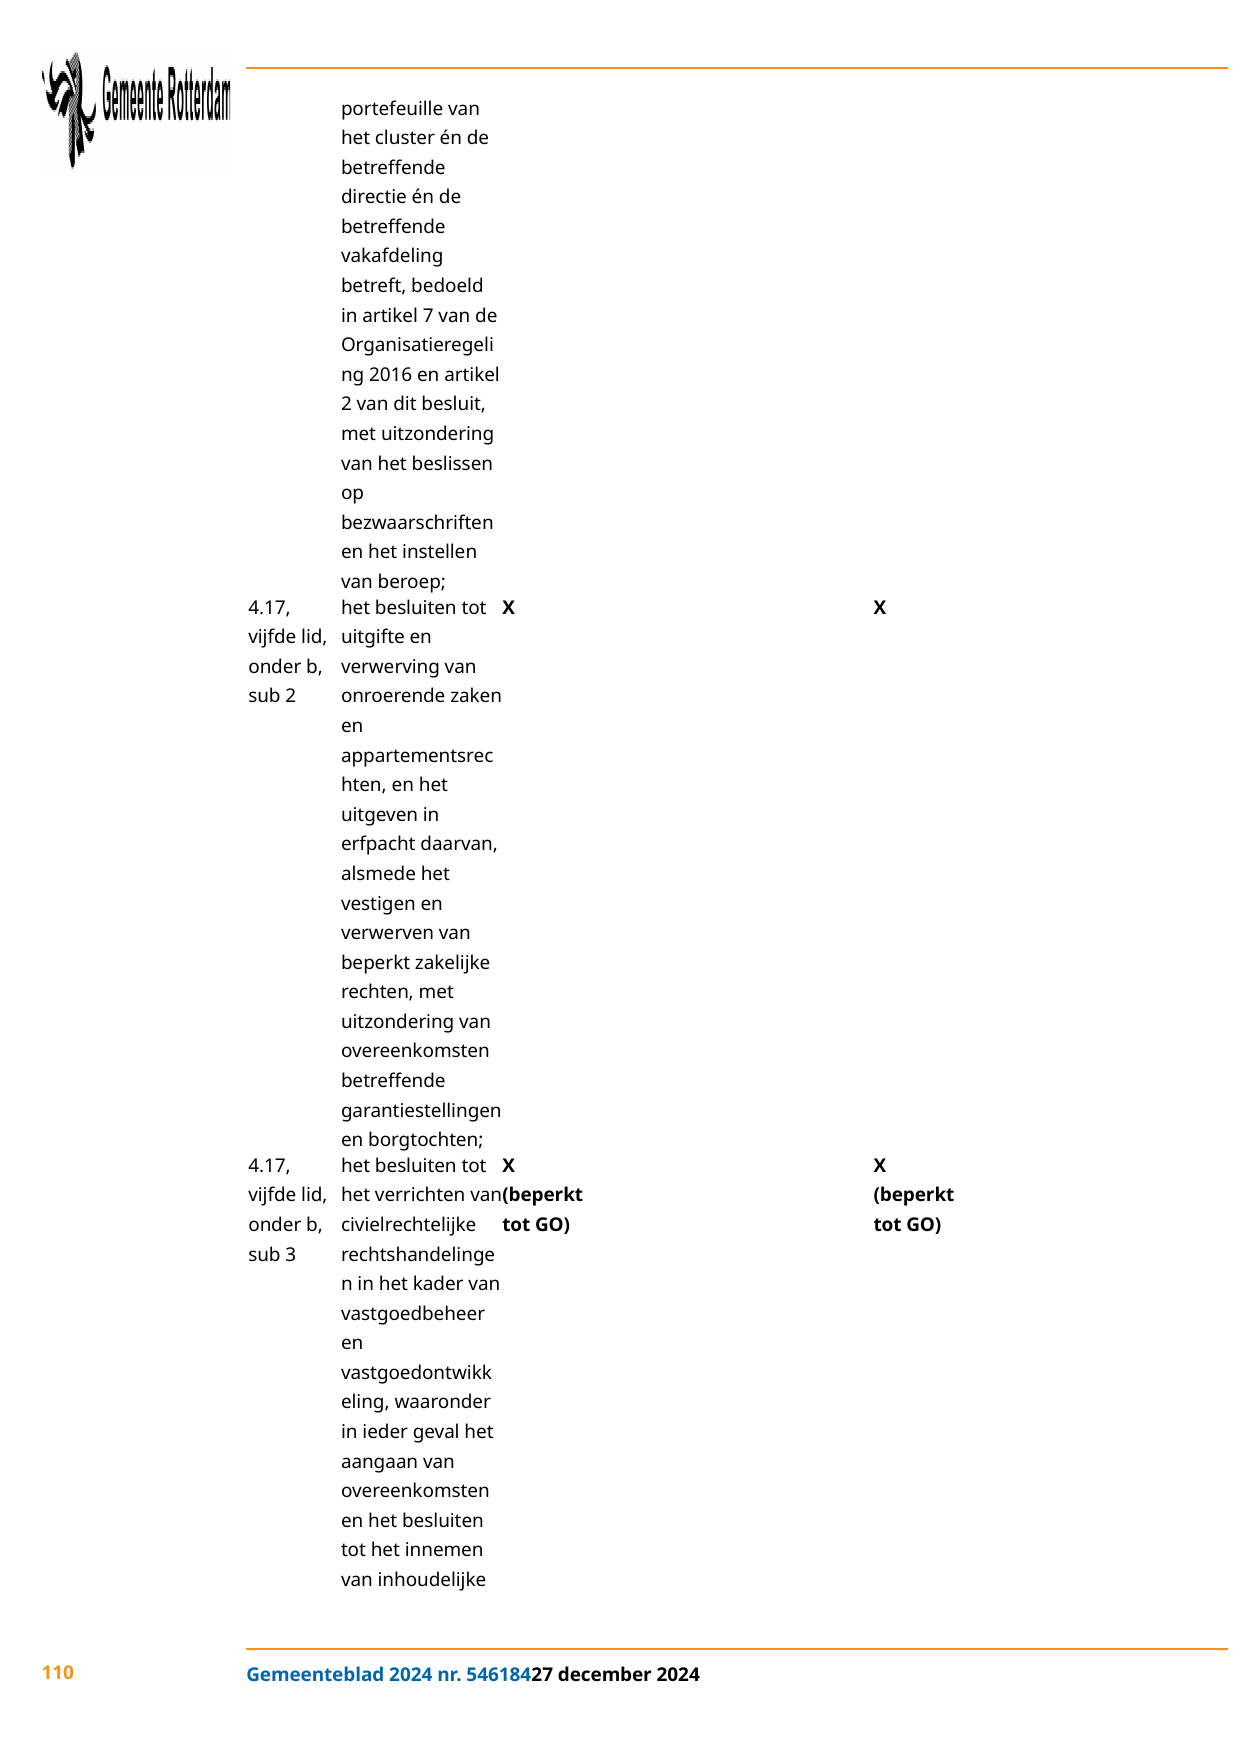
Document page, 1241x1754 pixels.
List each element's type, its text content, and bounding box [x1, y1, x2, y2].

table_cell [688, 1152, 780, 1592]
table_cell [966, 1152, 1059, 1592]
table_cell [966, 95, 1059, 594]
table_cell [1059, 95, 1152, 594]
table_cell [1059, 1152, 1152, 1592]
table_cell [595, 95, 688, 594]
table_cell [1059, 594, 1152, 1152]
picture [41, 47, 231, 172]
table_cell [873, 95, 966, 594]
table_cell [595, 1152, 688, 1592]
table_cell X [502, 594, 595, 1152]
table_cell [780, 1152, 873, 1592]
table_cell [248, 95, 341, 594]
table_cell X [873, 594, 966, 1152]
table_cell het besluiten tot uitgifte en verwerving van onroerende zaken en appartementsrechten, en het uitgeven in erfpacht daarvan, alsmede het vestigen en verwerven van beperkt zakelijke rechten, met uitzondering van overeenkomsten betreffende garantiestellingen en borgtochten; [341, 594, 502, 1152]
table_cell 4.17, vijfde lid, onder b, sub 2 [248, 594, 341, 1152]
table_cell 4.17, vijfde lid, onder b, sub 3 [248, 1152, 341, 1592]
table_cell [502, 95, 595, 594]
table_cell [595, 594, 688, 1152]
table_cell het besluiten tot het verrichten van civielrechtelijke rechtshandelingen in het kader van vastgoedbeheer en vastgoedontwikkeling, waaronder in ieder geval het aangaan van overeenkomsten en het besluiten tot het innemen van inhoudelijke [341, 1152, 502, 1592]
table_cell [780, 594, 873, 1152]
table_cell [780, 95, 873, 594]
table_cell [966, 594, 1059, 1152]
table_cell portefeuille van het cluster én de betreffende directie én de betreffende vakafdeling betreft, bedoeld in artikel 7 van de Organisatieregeling 2016 en artikel 2 van dit besluit, met uitzondering van het beslissen op bezwaarschriften en het instellen van beroep; [341, 95, 502, 594]
table_cell [688, 594, 780, 1152]
table_cell X (beperkt tot GO) [873, 1152, 966, 1592]
table_cell X (beperkt tot GO) [502, 1152, 595, 1592]
table_cell [688, 95, 780, 594]
